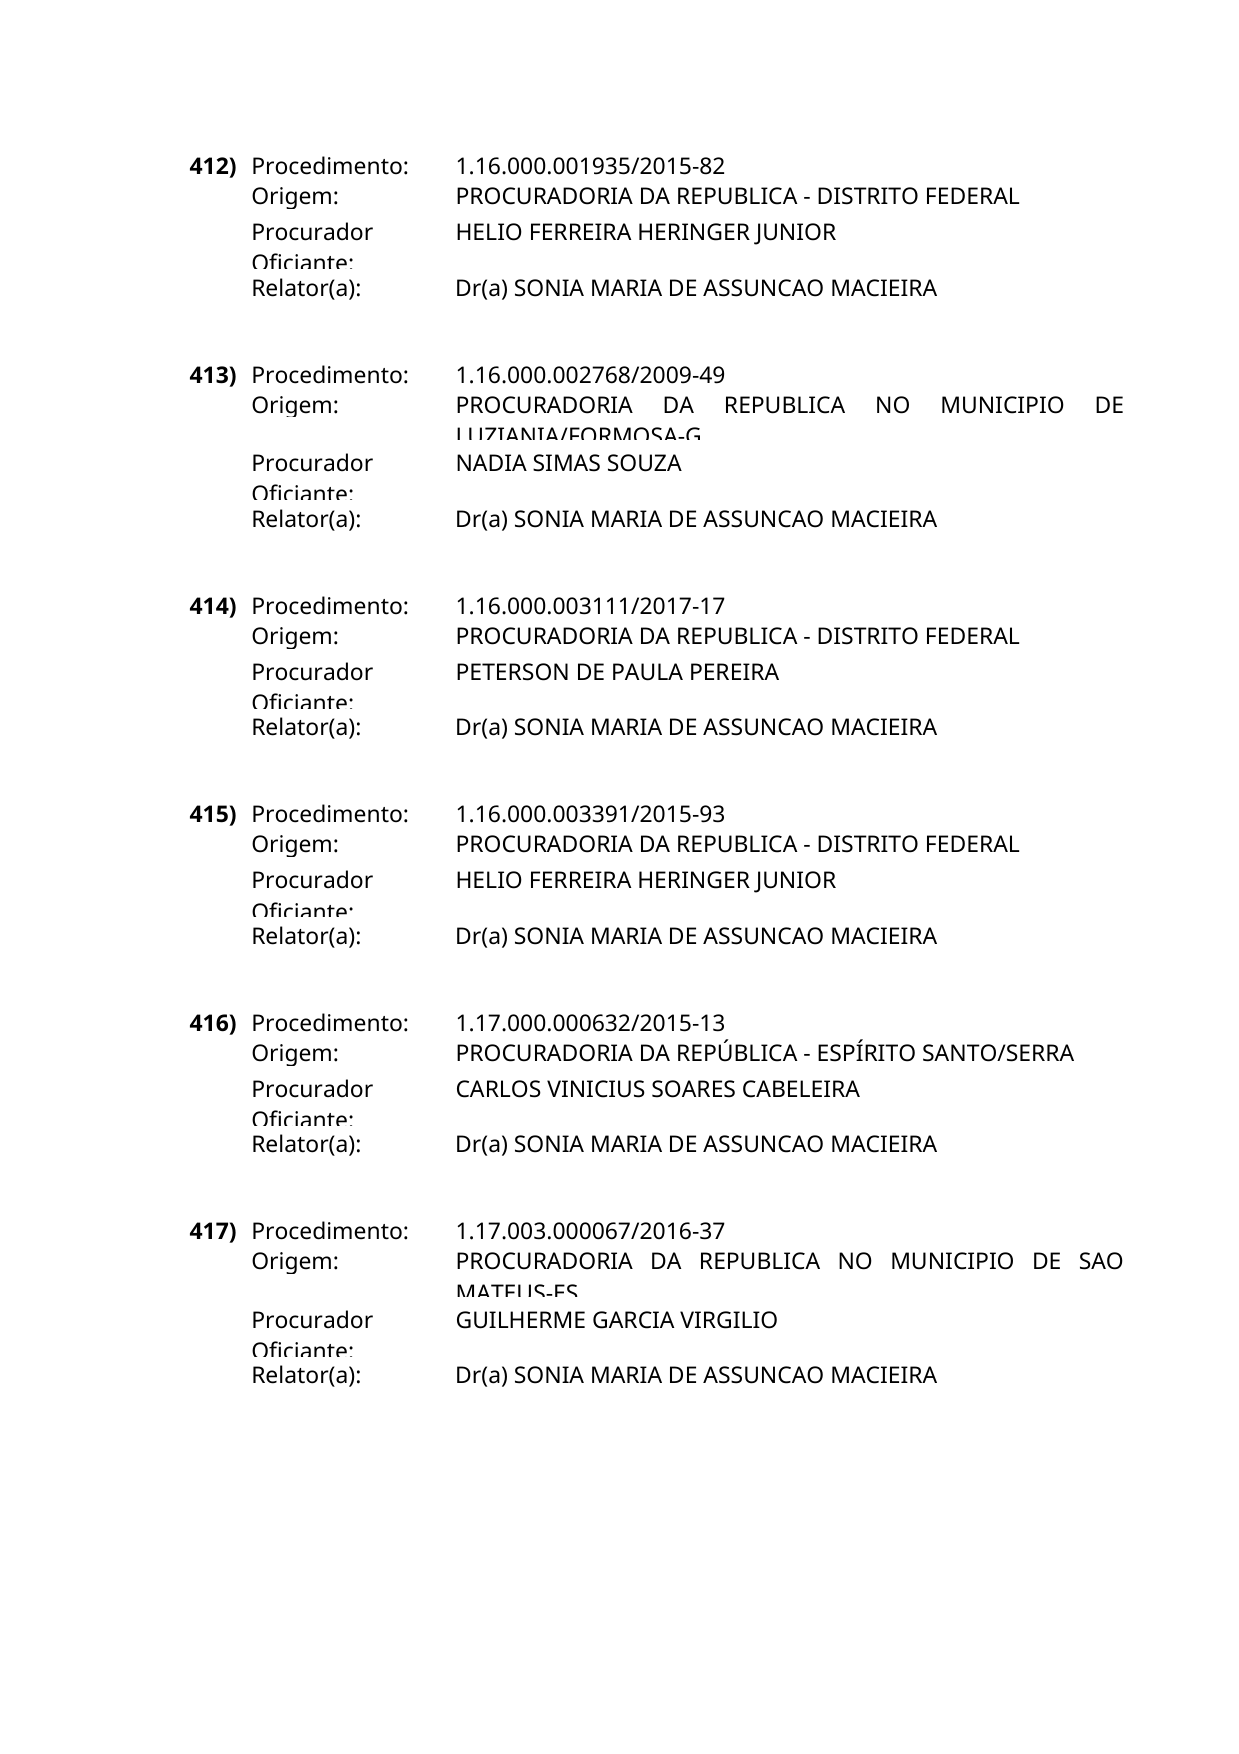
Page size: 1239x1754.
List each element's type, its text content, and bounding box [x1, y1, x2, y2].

table_cell [189, 864, 251, 915]
table_cell 1.16.000.001935/2015-82 [455, 150, 1124, 178]
table_cell [0, 216, 189, 267]
table_cell 413) [189, 359, 251, 387]
table_header Dr(a) SONIA MARIA DE ASSUNCAO MACIEIRA [455, 711, 1122, 740]
table_cell [0, 1304, 189, 1355]
table_cell [0, 447, 189, 498]
table_cell [1125, 1304, 1239, 1355]
table_cell [189, 1296, 251, 1304]
table_cell [189, 440, 251, 447]
table_header [1125, 0, 1239, 150]
table_cell [0, 1274, 189, 1296]
table_cell [1125, 1296, 1239, 1304]
table_cell [189, 857, 251, 864]
table_cell [1125, 533, 1239, 589]
table_cell [1125, 857, 1239, 864]
table_cell [1125, 1128, 1239, 1158]
table_cell [0, 950, 189, 1007]
table_cell [1125, 216, 1239, 267]
table_header Relator(a): [251, 503, 455, 531]
table_cell [189, 620, 251, 648]
table_cell [1125, 150, 1239, 178]
table_cell 1.17.000.000632/2015-13 [455, 1007, 1124, 1035]
table_cell [189, 272, 251, 302]
table_cell Origem: [251, 389, 455, 417]
table_cell [1125, 590, 1239, 618]
table_cell [0, 533, 189, 589]
table_cell [1125, 1274, 1239, 1296]
table_cell Origem: [251, 1245, 455, 1274]
table_header Dr(a) SONIA MARIA DE ASSUNCAO MACIEIRA [455, 920, 1122, 948]
table_header [0, 0, 189, 150]
table_cell [1125, 656, 1239, 707]
table_cell Procedimento: [251, 1007, 455, 1035]
table_cell [251, 533, 455, 589]
table_cell [0, 590, 189, 618]
table_cell [0, 150, 189, 178]
table_cell [251, 741, 455, 798]
table_cell 412) [189, 150, 251, 178]
table_cell [251, 1296, 455, 1304]
table_cell [0, 503, 189, 533]
table_cell [251, 1158, 455, 1215]
table_cell [189, 920, 251, 950]
table_cell [0, 741, 189, 798]
table_cell [1125, 711, 1239, 741]
table_header Relator(a): [251, 920, 455, 948]
table_cell [455, 302, 1124, 358]
table_cell [1125, 828, 1239, 857]
table_cell [1125, 417, 1239, 439]
table_cell [1125, 440, 1239, 447]
table_cell [189, 389, 251, 417]
table_cell [1125, 389, 1239, 417]
table_cell [189, 302, 251, 358]
table_cell [189, 209, 251, 216]
table_cell [1125, 1037, 1239, 1065]
table_cell [1125, 359, 1239, 387]
table_cell [189, 648, 251, 656]
table_cell [455, 1065, 1124, 1073]
table_cell Procurador Oficiante: [251, 864, 455, 917]
table_cell [189, 1065, 251, 1073]
table_cell Procedimento: [251, 590, 455, 618]
table_cell [0, 857, 189, 864]
table_cell [0, 828, 189, 857]
table_header Relator(a): [251, 1128, 455, 1157]
table_header Dr(a) SONIA MARIA DE ASSUNCAO MACIEIRA [455, 272, 1122, 300]
table_cell [189, 1304, 251, 1355]
table_cell [0, 1007, 189, 1035]
table_cell Procurador Oficiante: [251, 1304, 455, 1356]
table_cell [1125, 302, 1239, 358]
table_cell [1125, 447, 1239, 498]
table_cell [189, 828, 251, 857]
table_header Relator(a): [251, 1359, 455, 1388]
table_cell [1125, 1359, 1239, 1389]
table_cell [1125, 503, 1239, 533]
table_cell 416) [189, 1007, 251, 1035]
table_cell [189, 180, 251, 208]
table_cell Origem: [251, 620, 455, 648]
table_cell Origem: [251, 1037, 455, 1065]
table_cell PROCURADORIA DA REPUBLICA NO MUNICIPIO DE SAO MATEUS-ES [455, 1245, 1124, 1296]
table_cell 1.16.000.003391/2015-93 [455, 798, 1124, 827]
table_cell 1.16.000.003111/2017-17 [455, 590, 1124, 618]
table_cell [0, 1073, 189, 1124]
table_cell PROCURADORIA DA REPÚBLICA - ESPÍRITO SANTO/SERRA [455, 1037, 1124, 1065]
table_header Dr(a) SONIA MARIA DE ASSUNCAO MACIEIRA [455, 503, 1122, 531]
table_cell [189, 216, 251, 267]
table_header [189, 0, 251, 150]
table_cell [0, 209, 189, 216]
table_cell Procurador Oficiante: [251, 1073, 455, 1125]
table_cell [189, 503, 251, 533]
table_cell [251, 648, 455, 656]
table_cell [189, 1037, 251, 1065]
table_cell [1125, 620, 1239, 648]
table_cell [251, 417, 455, 439]
table_cell [1125, 180, 1239, 208]
table_cell [251, 857, 455, 864]
table_cell [1125, 950, 1239, 1007]
table_cell [0, 1215, 189, 1244]
table_header Relator(a): [251, 272, 455, 300]
table_cell Procurador Oficiante: [251, 656, 455, 708]
table_cell [0, 180, 189, 208]
table_cell [1125, 1215, 1239, 1244]
table_cell [1125, 1073, 1239, 1124]
table_cell [0, 648, 189, 656]
table_cell [0, 1037, 189, 1065]
table_cell [455, 950, 1124, 1007]
table_cell [189, 533, 251, 589]
table_cell [0, 302, 189, 358]
table_cell [0, 864, 189, 915]
table_cell Procedimento: [251, 150, 455, 178]
table_cell [0, 1128, 189, 1158]
table_cell [0, 920, 189, 950]
table_cell 1.16.000.002768/2009-49 [455, 359, 1124, 387]
table_cell Procedimento: [251, 1215, 455, 1244]
table_cell [189, 1359, 251, 1389]
table_cell [1125, 920, 1239, 950]
table_cell [189, 1073, 251, 1124]
table_cell [0, 1296, 189, 1304]
table_cell [1125, 1245, 1239, 1274]
table_cell [189, 1245, 251, 1274]
table_cell 1.17.003.000067/2016-37 [455, 1215, 1124, 1244]
table_cell Procedimento: [251, 798, 455, 827]
table_cell [251, 302, 455, 358]
table_cell [189, 1128, 251, 1158]
table_cell [1125, 741, 1239, 798]
table_cell 414) [189, 590, 251, 618]
table_cell [0, 359, 189, 387]
table_cell [1125, 864, 1239, 915]
table_cell NADIA SIMAS SOUZA [455, 447, 1124, 498]
table_cell [1125, 648, 1239, 656]
table_cell [0, 1359, 189, 1389]
table_cell [0, 440, 189, 447]
table_cell PROCURADORIA DA REPUBLICA - DISTRITO FEDERAL [455, 620, 1124, 648]
table_cell [455, 1296, 1124, 1304]
table_cell [455, 440, 1124, 447]
table_cell Origem: [251, 828, 455, 857]
table_cell 417) [189, 1215, 251, 1244]
table_cell PROCURADORIA DA REPUBLICA - DISTRITO FEDERAL [455, 180, 1124, 208]
table_header Dr(a) SONIA MARIA DE ASSUNCAO MACIEIRA [455, 1128, 1122, 1157]
table_cell HELIO FERREIRA HERINGER JUNIOR [455, 216, 1124, 267]
table_cell Procedimento: [251, 359, 455, 387]
table_cell [189, 656, 251, 707]
table_cell 415) [189, 798, 251, 827]
table_cell Procurador Oficiante: [251, 216, 455, 268]
table_header [455, 0, 1124, 150]
table_cell Procurador Oficiante: [251, 447, 455, 499]
table_cell [455, 857, 1124, 864]
table_cell [0, 389, 189, 417]
table_cell PROCURADORIA DA REPUBLICA NO MUNICIPIO DE LUZIANIA/FORMOSA-G [455, 389, 1124, 439]
table_cell [0, 656, 189, 707]
table_cell [0, 798, 189, 827]
table_cell [251, 440, 455, 447]
table_cell [0, 1065, 189, 1073]
table_cell PROCURADORIA DA REPUBLICA - DISTRITO FEDERAL [455, 828, 1124, 857]
table_cell [1125, 798, 1239, 827]
table_cell [251, 1274, 455, 1296]
table_cell [251, 209, 455, 216]
table_cell HELIO FERREIRA HERINGER JUNIOR [455, 864, 1124, 915]
table_cell [455, 648, 1124, 656]
table_cell [0, 1158, 189, 1215]
table_cell [1125, 1065, 1239, 1073]
table_cell [455, 1158, 1124, 1215]
table_cell [1125, 209, 1239, 216]
table_cell [455, 533, 1124, 589]
table_cell [1125, 1158, 1239, 1215]
table_cell [189, 447, 251, 498]
table_cell [189, 1274, 251, 1296]
table_cell [0, 1245, 189, 1274]
table_cell CARLOS VINICIUS SOARES CABELEIRA [455, 1073, 1124, 1124]
table_cell [189, 417, 251, 439]
table_header [251, 0, 455, 150]
table_cell [0, 417, 189, 439]
table_cell [1125, 1007, 1239, 1035]
table_cell GUILHERME GARCIA VIRGILIO [455, 1304, 1124, 1355]
table_cell [251, 950, 455, 1007]
table_cell [455, 209, 1124, 216]
table_header Relator(a): [251, 711, 455, 740]
table_cell Origem: [251, 180, 455, 208]
table_cell [251, 1065, 455, 1073]
table_cell [189, 741, 251, 798]
table_cell PETERSON DE PAULA PEREIRA [455, 656, 1124, 707]
table_cell [0, 711, 189, 741]
table_header Dr(a) SONIA MARIA DE ASSUNCAO MACIEIRA [455, 1359, 1122, 1388]
table_cell [0, 620, 189, 648]
table_cell [189, 711, 251, 741]
table_cell [189, 1158, 251, 1215]
table_cell [1125, 272, 1239, 302]
table_cell [455, 741, 1124, 798]
table_cell [0, 272, 189, 302]
table_cell [189, 950, 251, 1007]
